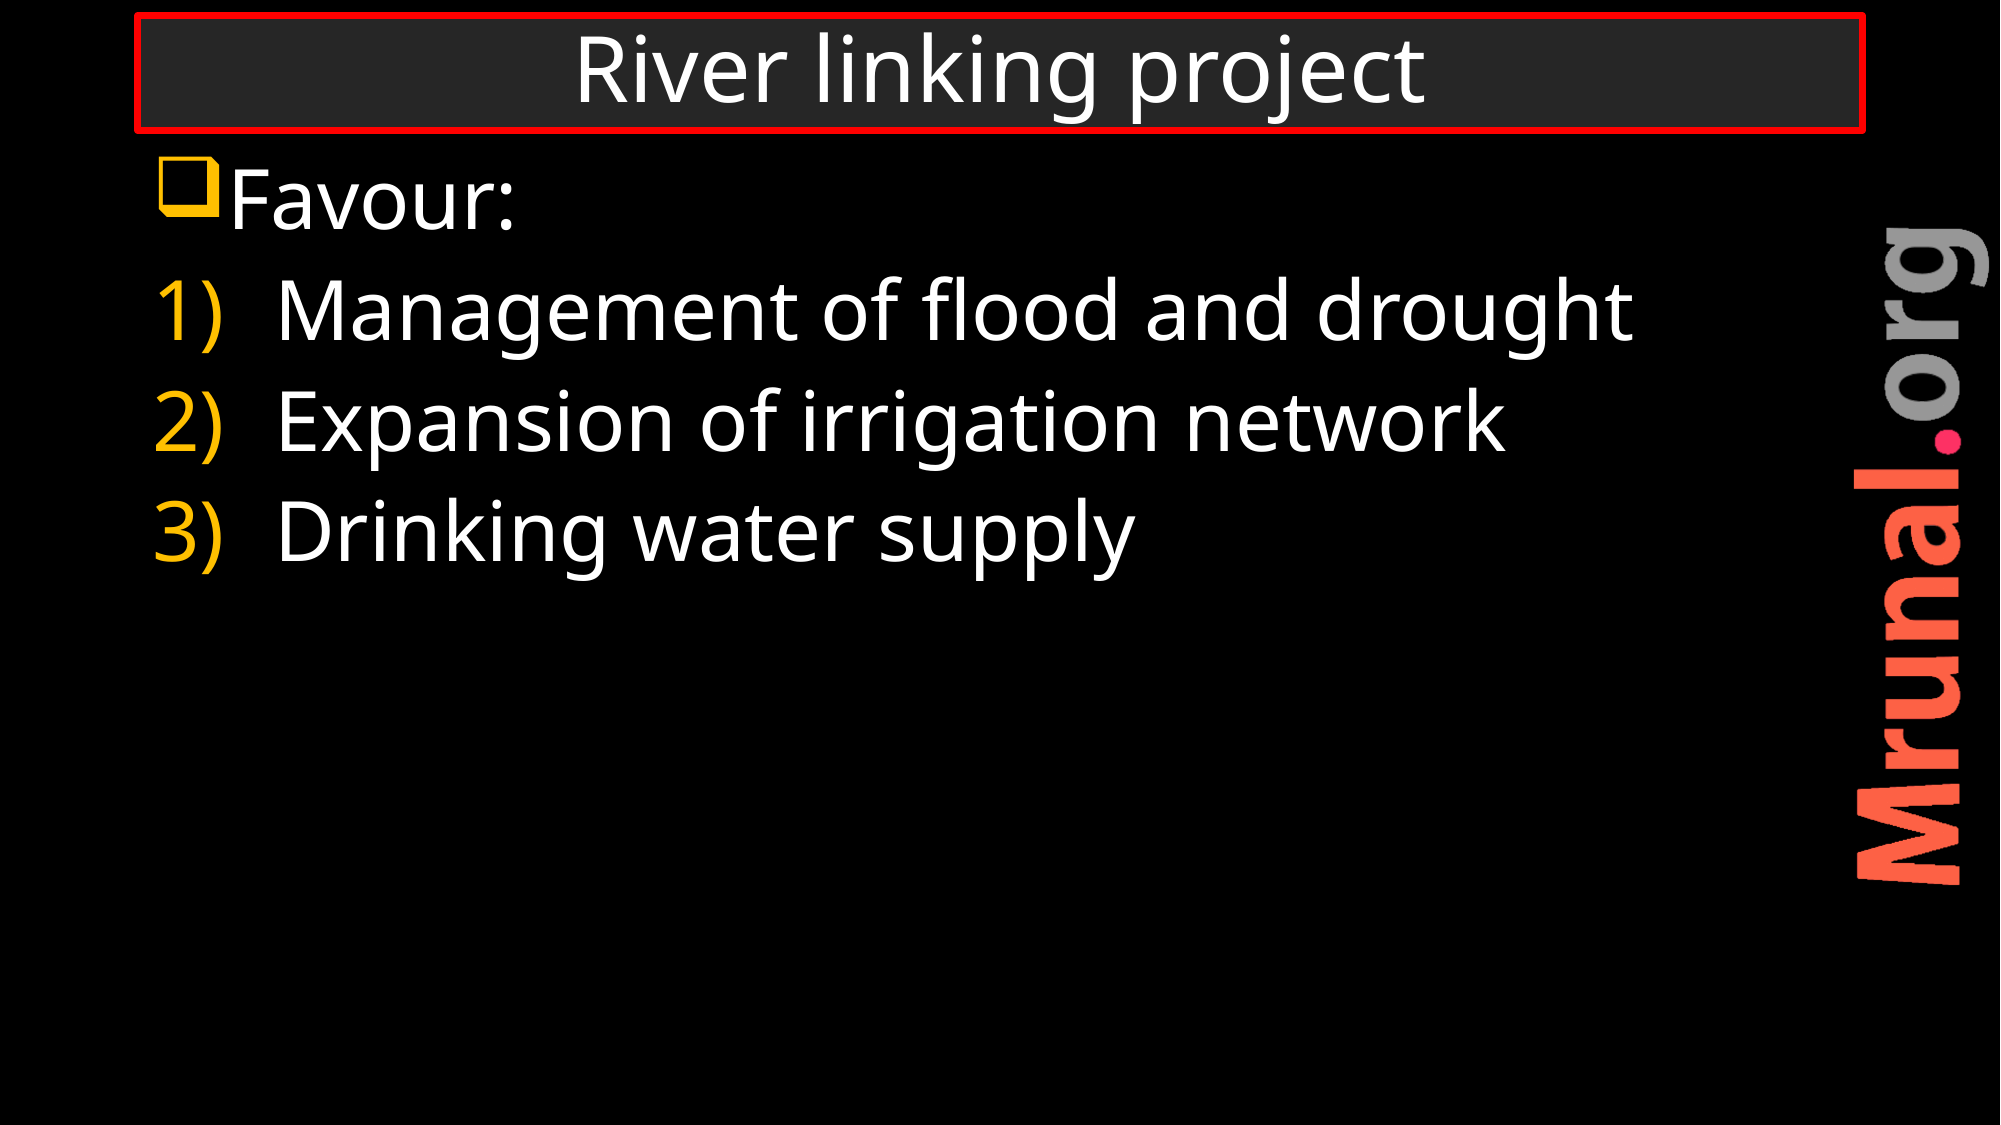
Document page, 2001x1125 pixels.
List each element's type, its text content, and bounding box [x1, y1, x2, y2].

list Favour: Management of flood and drought Expansion of irrigation network Drinking water supply [137, 149, 1863, 1014]
picture [1863, 223, 2000, 894]
title River linking project [137, 15, 1863, 131]
